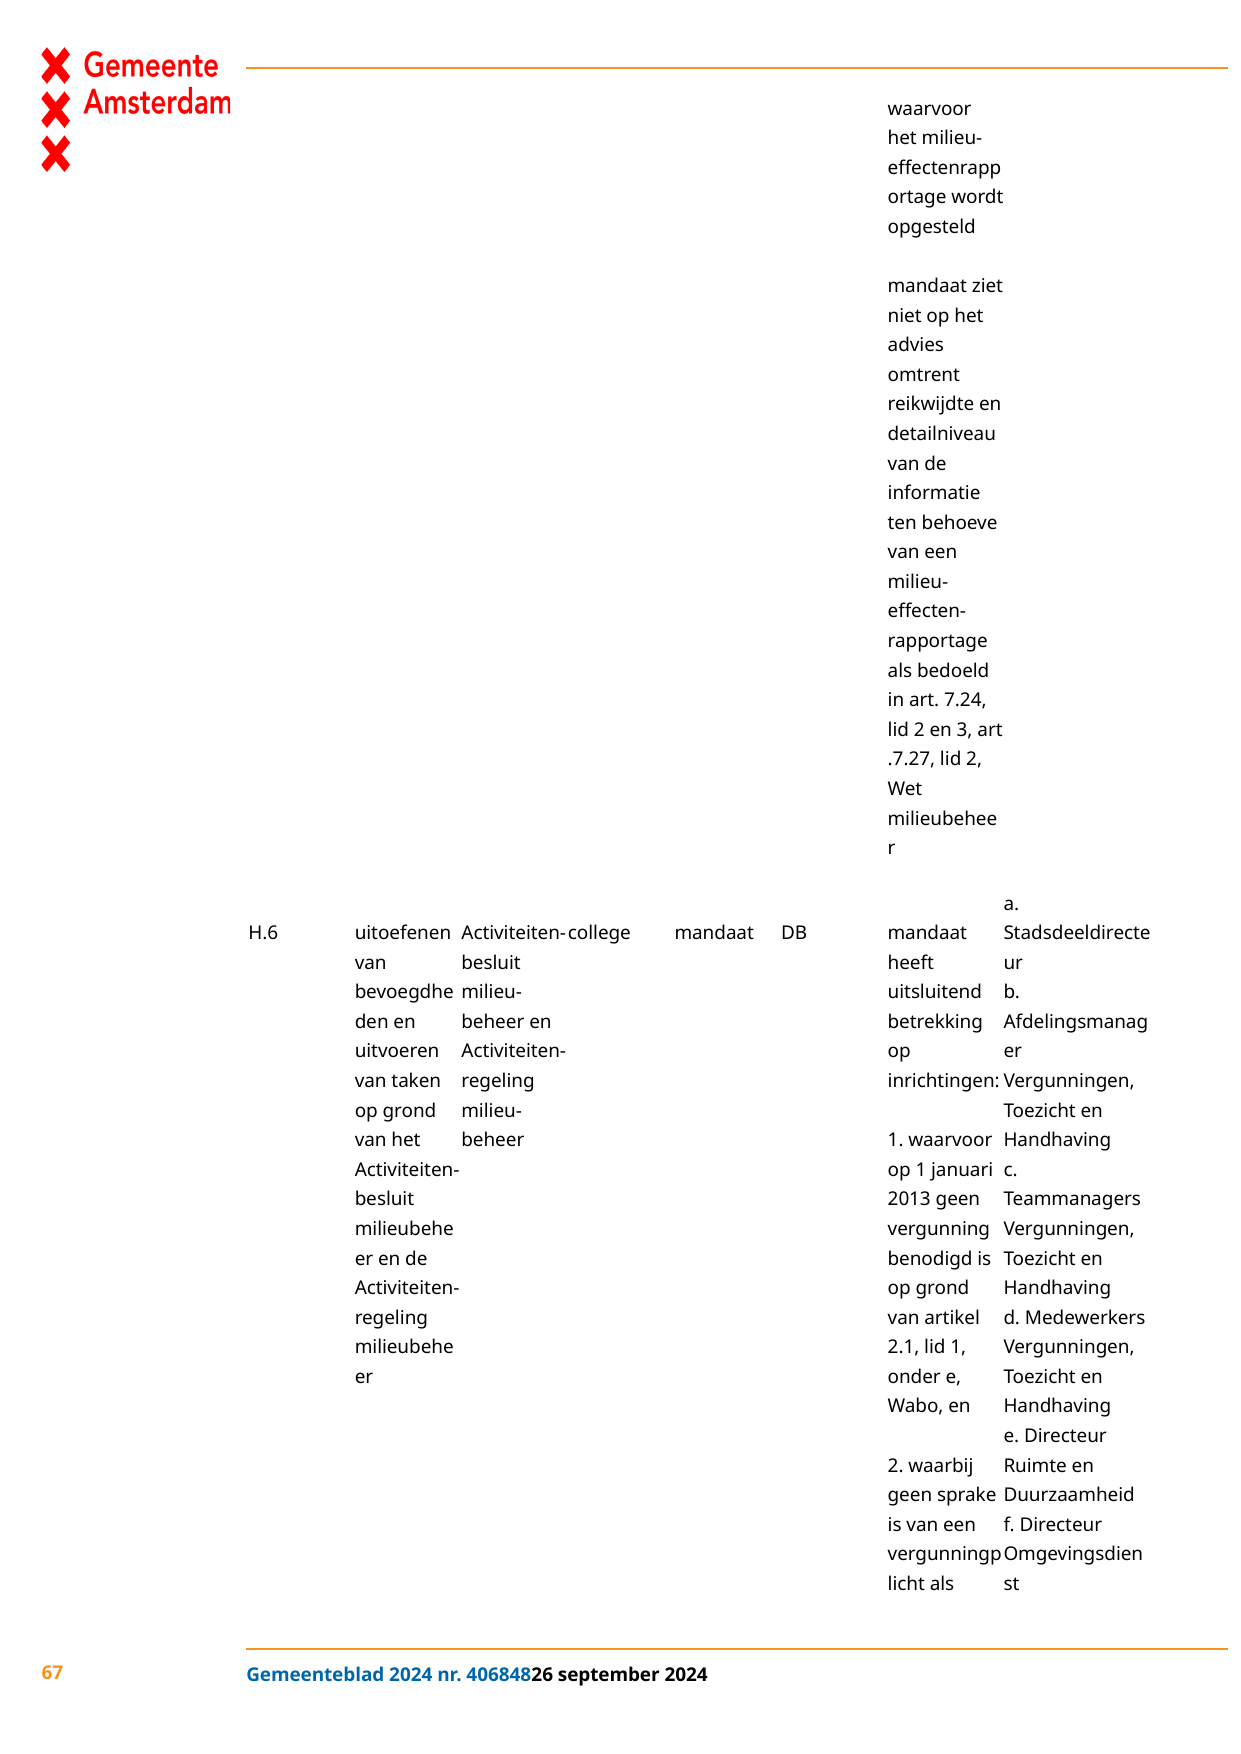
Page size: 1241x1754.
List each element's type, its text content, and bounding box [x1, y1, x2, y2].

table_cell mandaat [674, 890, 781, 1596]
table_cell waarvoor het milieu-effectenrapportage wordt opgesteld mandaat ziet niet op het advies omtrent reikwijdte en detailniveau van de informatie ten behoeve van een milieu-effecten-rapportage als bedoeld in art. 7.24, lid 2 en 3, art .7.27, lid 2, Wet milieubeheer [888, 95, 1003, 890]
table_cell [781, 95, 887, 890]
table_cell H.6 [248, 890, 354, 1596]
table_cell [674, 95, 781, 890]
table_cell mandaat heeft uitsluitend betrekking op inrichtingen: 1. waarvoor op 1 januari 2013 geen vergunning benodigd is op grond van artikel 2.1, lid 1, onder e, Wabo, en 2. waarbij geen sprake is van een vergunningplicht als [888, 890, 1003, 1596]
table_cell [248, 95, 354, 890]
table_cell [568, 95, 674, 890]
table_cell a. Stadsdeeldirecteur b. Afdelingsmanager Vergunningen, Toezicht en Handhaving c. Teammanagers Vergunningen, Toezicht en Handhaving d. Medewerkers Vergunningen, Toezicht en Handhaving e. Directeur Ruimte en Duurzaamheid f. Directeur Omgevingsdienst [1003, 890, 1152, 1596]
table_cell [355, 95, 461, 890]
table_cell [461, 95, 568, 890]
table_cell Activiteiten-besluit milieu-beheer en Activiteiten-regeling milieu-beheer [461, 890, 568, 1596]
picture [41, 47, 231, 172]
table_cell [1003, 95, 1152, 890]
table_cell uitoefenen van bevoegdheden en uitvoeren van taken op grond van het Activiteiten-besluit milieubeheer en de Activiteiten-regeling milieubeheer [355, 890, 461, 1596]
table_cell college [568, 890, 674, 1596]
table_cell DB [781, 890, 887, 1596]
